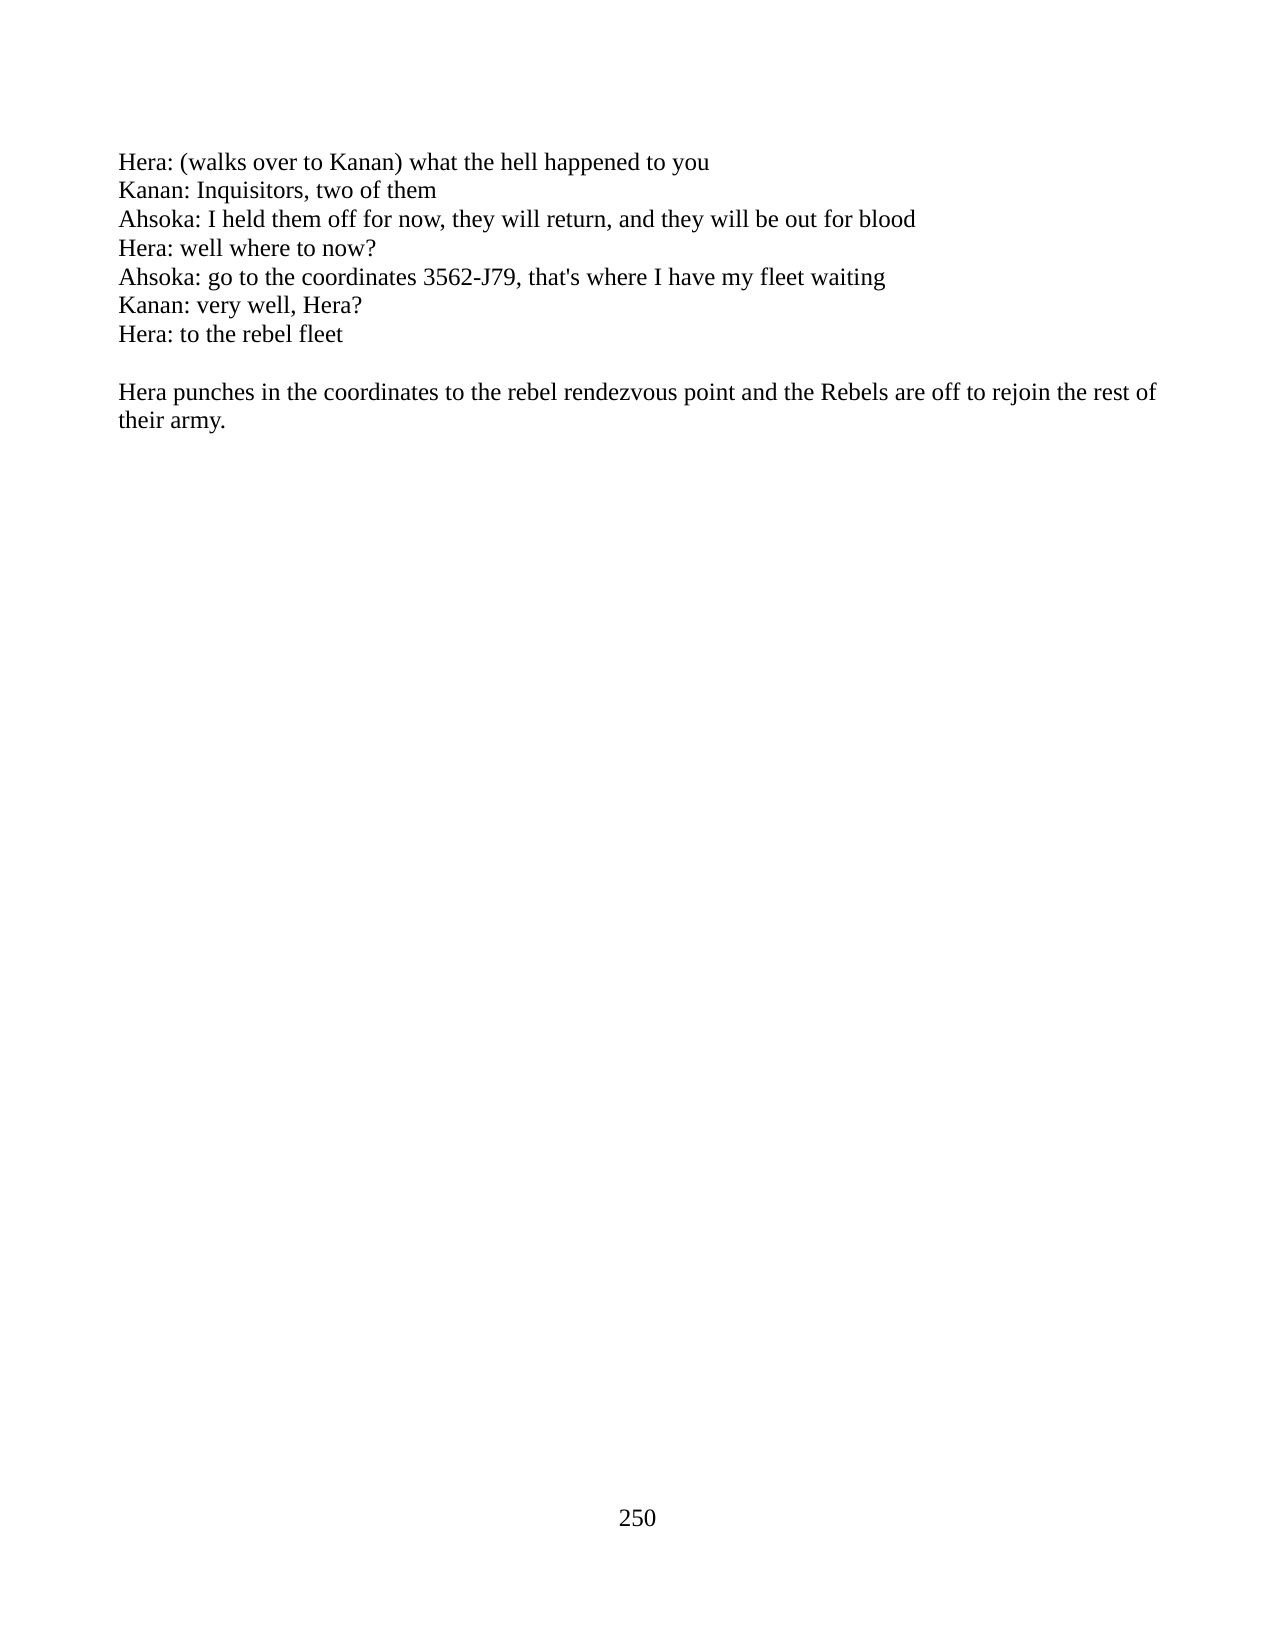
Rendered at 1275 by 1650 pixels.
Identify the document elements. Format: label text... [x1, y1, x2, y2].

text Hera: to the rebel fleet [118, 319, 1157, 348]
text Ahsoka: I held them off for now, they will return, and they will be out for blood [118, 204, 1157, 233]
text Hera punches in the coordinates to the rebel rendezvous point and the Rebels are off to rejoin the rest of their army. [118, 377, 1157, 434]
text Hera: (walks over to Kanan) what the hell happened to you [118, 147, 1157, 176]
text Hera: well where to now? [118, 233, 1157, 262]
text Kanan: Inquisitors, two of them [118, 176, 1157, 204]
text Ahsoka: go to the coordinates 3562-J79, that's where I have my fleet waiting [118, 262, 1157, 291]
text Kanan: very well, Hera? [118, 291, 1157, 319]
